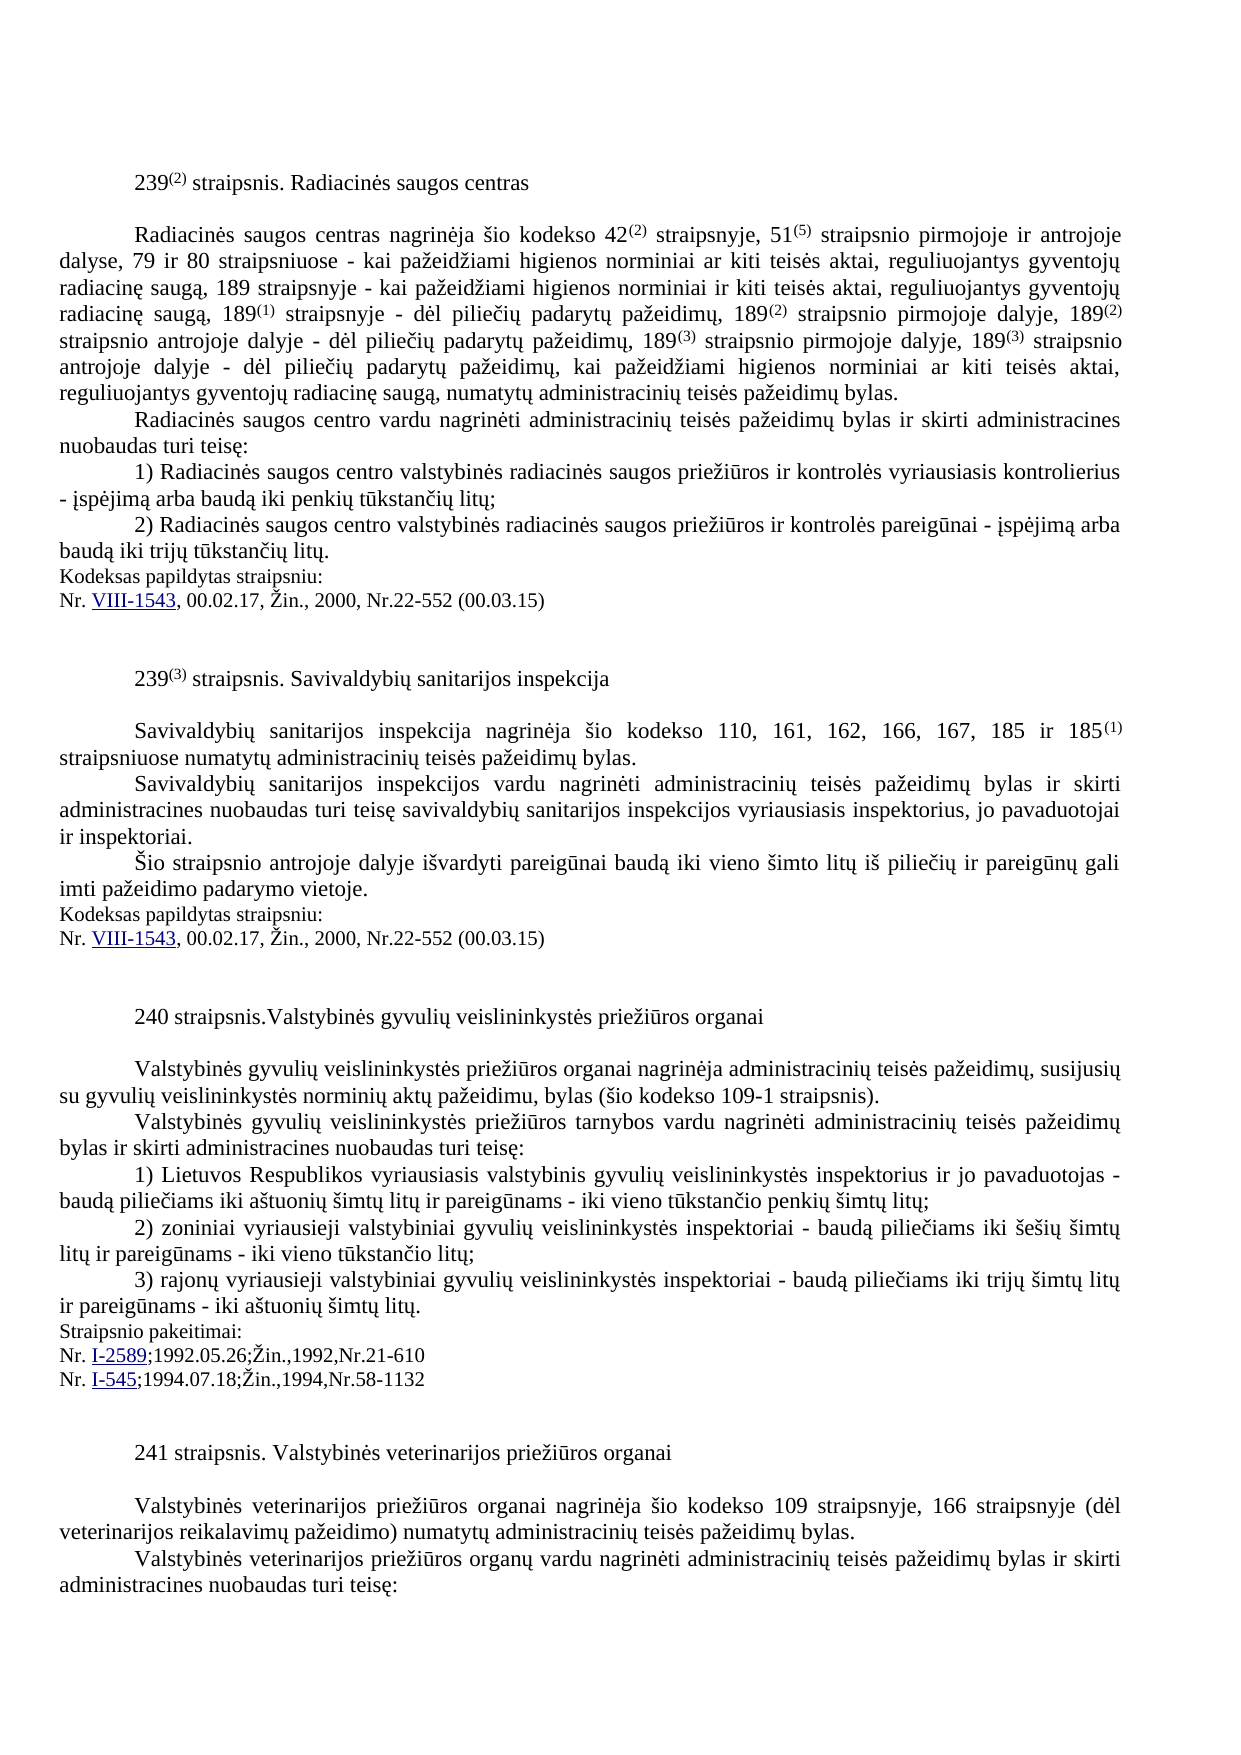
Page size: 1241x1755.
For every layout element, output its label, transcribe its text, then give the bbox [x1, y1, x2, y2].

text Kodeksas papildytas straipsniu: [59, 902, 1122, 926]
text Valstybinės veterinarijos priežiūros organų vardu nagrinėti administracinių teisės pažeidimų bylas ir skirti administracines nuobaudas turi teisę: [59, 1545, 1122, 1597]
text Straipsnio pakeitimai: [59, 1319, 1122, 1343]
text 239(3) straipsnis. Savivaldybių sanitarijos inspekcija [59, 665, 1122, 691]
text 241 straipsnis. Valstybinės veterinarijos priežiūros organai [59, 1439, 1122, 1466]
text 2) zoniniai vyriausieji valstybiniai gyvulių veislininkystės inspektoriai - baudą piliečiams iki šešių šimtų litų ir pareigūnams - iki vieno tūkstančio litų; [59, 1213, 1122, 1266]
text 2) Radiacinės saugos centro valstybinės radiacinės saugos priežiūros ir kontrolės pareigūnai - įspėjimą arba baudą iki trijų tūkstančių litų. [59, 511, 1122, 564]
text Nr. I-2589;1992.05.26;Žin.,1992,Nr.21-610 [59, 1343, 1122, 1367]
text 1) Radiacinės saugos centro valstybinės radiacinės saugos priežiūros ir kontrolės vyriausiasis kontrolierius - įspėjimą arba baudą iki penkių tūkstančių litų; [59, 458, 1122, 511]
text 1) Lietuvos Respublikos vyriausiasis valstybinis gyvulių veislininkystės inspektorius ir jo pavaduotojas -baudą piliečiams iki aštuonių šimtų litų ir pareigūnams - iki vieno tūkstančio penkių šimtų litų; [59, 1161, 1122, 1213]
text Radiacinės saugos centras nagrinėja šio kodekso 42(2) straipsnyje, 51(5) straipsnio pirmojoje ir antrojoje dalyse, 79 ir 80 straipsniuose - kai pažeidžiami higienos norminiai ar kiti teisės aktai, reguliuojantys gyventojų radiacinę saugą, 189 straipsnyje - kai pažeidžiami higienos norminiai ir kiti teisės aktai, reguliuojantys gyventojų radiacinę saugą, 189(1) straipsnyje - dėl piliečių padarytų pažeidimų, 189(2) straipsnio pirmojoje dalyje, 189(2) straipsnio antrojoje dalyje - dėl piliečių padarytų pažeidimų, 189(3) straipsnio pirmojoje dalyje, 189(3) straipsnio antrojoje dalyje - dėl piliečių padarytų pažeidimų, kai pažeidžiami higienos norminiai ar kiti teisės aktai, reguliuojantys gyventojų radiacinę saugą, numatytų administracinių teisės pažeidimų bylas. [59, 221, 1122, 406]
text Šio straipsnio antrojoje dalyje išvardyti pareigūnai baudą iki vieno šimto litų iš piliečių ir pareigūnų gali imti pažeidimo padarymo vietoje. [59, 849, 1122, 902]
text Kodeksas papildytas straipsniu: [59, 564, 1122, 588]
text Valstybinės veterinarijos priežiūros organai nagrinėja šio kodekso 109 straipsnyje, 166 straipsnyje (dėl veterinarijos reikalavimų pažeidimo) numatytų administracinių teisės pažeidimų bylas. [59, 1492, 1122, 1545]
text Nr. I-545;1994.07.18;Žin.,1994,Nr.58-1132 [59, 1367, 1122, 1391]
text 240 straipsnis.Valstybinės gyvulių veislininkystės priežiūros organai [59, 1003, 1122, 1029]
text Savivaldybių sanitarijos inspekcija nagrinėja šio kodekso 110, 161, 162, 166, 167, 185 ir 185(1) straipsniuose numatytų administracinių teisės pažeidimų bylas. [59, 717, 1122, 770]
text 239(2) straipsnis. Radiacinės saugos centras [59, 168, 1122, 195]
text Nr. VIII-1543, 00.02.17, Žin., 2000, Nr.22-552 (00.03.15) [59, 926, 1122, 950]
text Valstybinės gyvulių veislininkystės priežiūros organai nagrinėja administracinių teisės pažeidimų, susijusių su gyvulių veislininkystės norminių aktų pažeidimu, bylas (šio kodekso 109-1 straipsnis). [59, 1055, 1122, 1108]
text 3) rajonų vyriausieji valstybiniai gyvulių veislininkystės inspektoriai - baudą piliečiams iki trijų šimtų litų ir pareigūnams - iki aštuonių šimtų litų. [59, 1266, 1122, 1319]
text Radiacinės saugos centro vardu nagrinėti administracinių teisės pažeidimų bylas ir skirti administracines nuobaudas turi teisę: [59, 406, 1122, 458]
text Valstybinės gyvulių veislininkystės priežiūros tarnybos vardu nagrinėti administracinių teisės pažeidimų bylas ir skirti administracines nuobaudas turi teisę: [59, 1108, 1122, 1161]
text Savivaldybių sanitarijos inspekcijos vardu nagrinėti administracinių teisės pažeidimų bylas ir skirti administracines nuobaudas turi teisę savivaldybių sanitarijos inspekcijos vyriausiasis inspektorius, jo pavaduotojai ir inspektoriai. [59, 770, 1122, 849]
text Nr. VIII-1543, 00.02.17, Žin., 2000, Nr.22-552 (00.03.15) [59, 588, 1122, 612]
